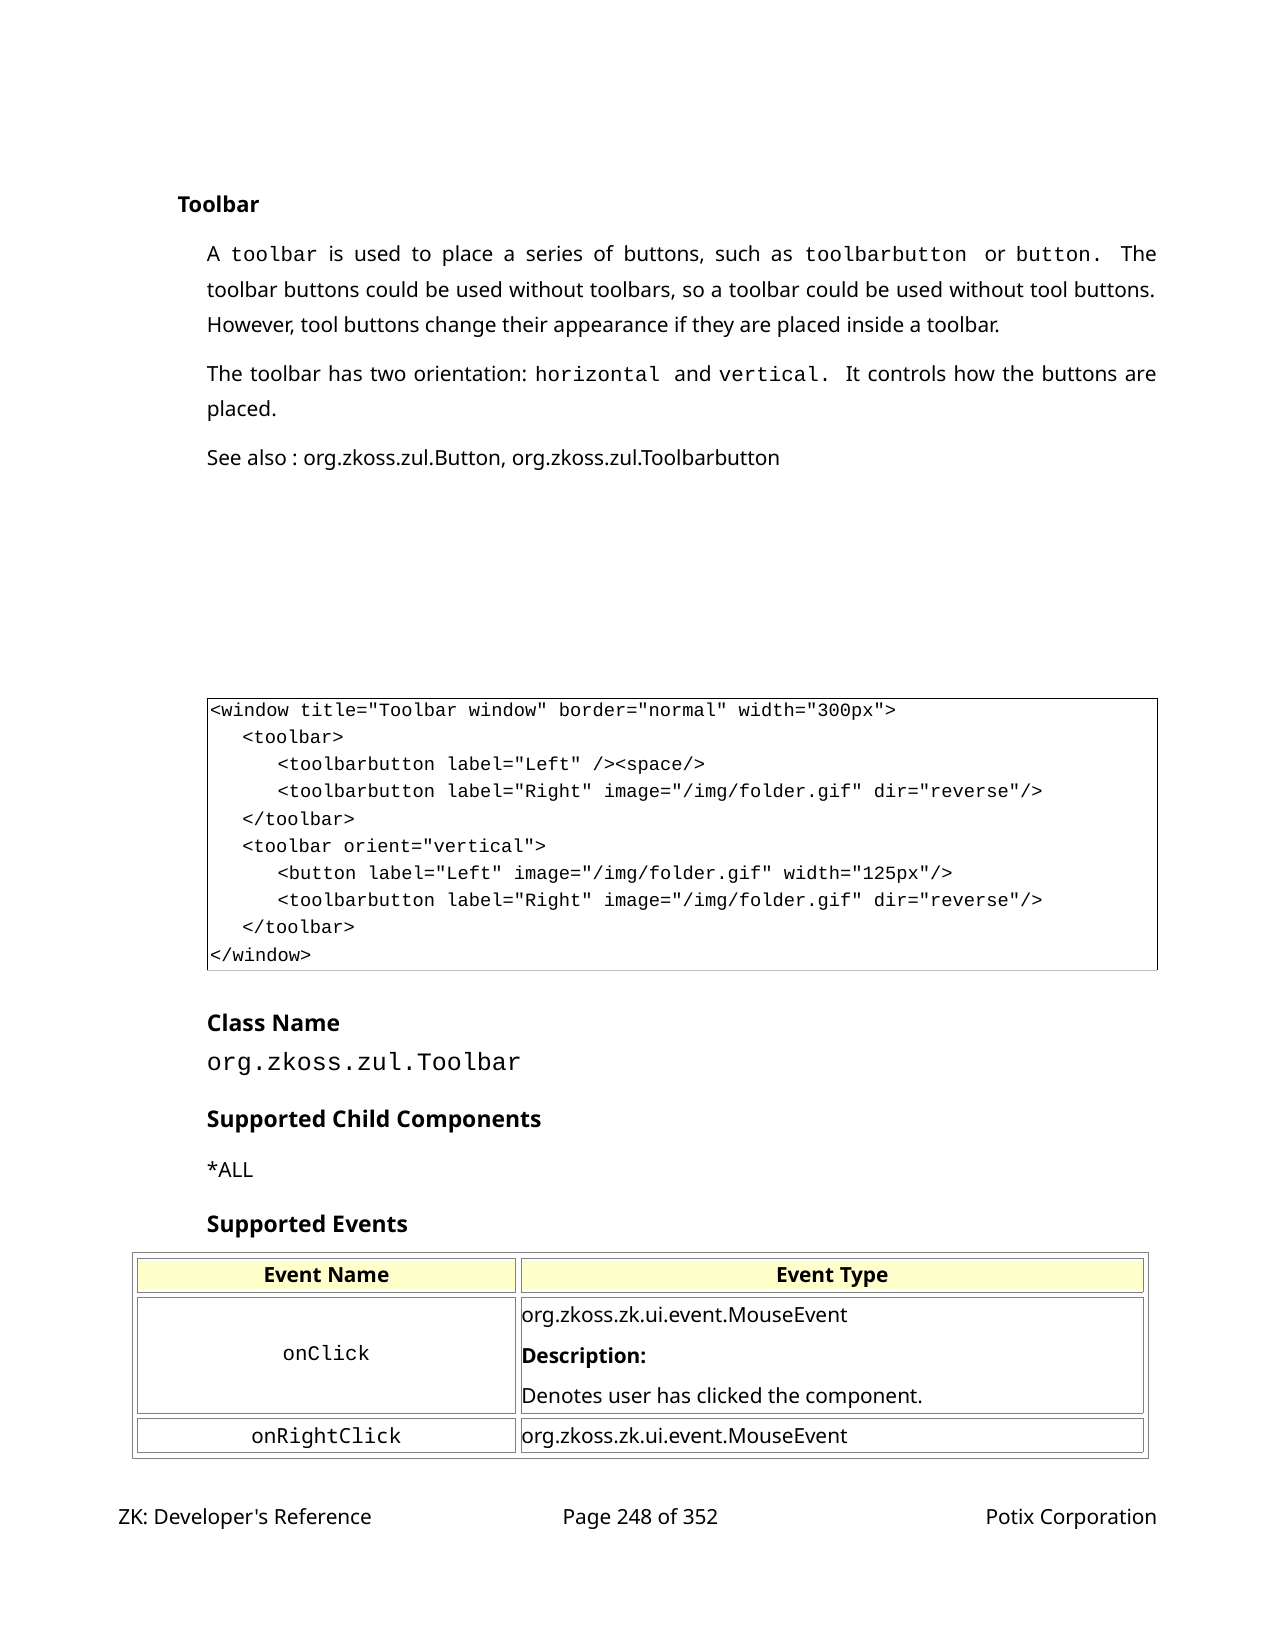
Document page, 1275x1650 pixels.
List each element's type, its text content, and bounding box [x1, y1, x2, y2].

text *ALL [207, 1155, 1157, 1183]
subtitle Supported Events [207, 1208, 1157, 1240]
text <button label="Left" image="/img/folder.gif" width="125px"/> [208, 861, 1157, 885]
text See also : org.zkoss.zul.Button, org.zkoss.zul.Toolbarbutton [207, 443, 1157, 472]
table_cell onClick [134, 1292, 518, 1413]
text </toolbar> [208, 807, 1157, 831]
text <toolbar orient="vertical"> [208, 834, 1157, 858]
table_cell org.zkoss.zk.ui.event.MouseEvent Description: Denotes user has clicked the component. [518, 1292, 1146, 1413]
subtitle Toolbar [177, 189, 1157, 219]
text <toolbarbutton label="Left" /><space/> [208, 752, 1157, 776]
text <toolbarbutton label="Right" image="/img/folder.gif" dir="reverse"/> [208, 888, 1157, 912]
table_cell onRightClick [134, 1413, 518, 1452]
text <window title="Toolbar window" border="normal" width="300px"> [208, 699, 1157, 722]
subtitle Supported Child Components [207, 1103, 1157, 1134]
table_cell org.zkoss.zk.ui.event.MouseEvent [518, 1413, 1146, 1452]
text A toolbar is used to place a series of buttons, such as toolbarbutton or button. The toolbar buttons could be used without toolbars, so a toolbar could be used without tool buttons. However, tool buttons change their appearance if they are placed inside a toolbar. [207, 239, 1157, 338]
text </toolbar> [208, 915, 1157, 939]
subtitle Class Name [207, 1006, 1157, 1038]
text <toolbarbutton label="Right" image="/img/folder.gif" dir="reverse"/> [208, 779, 1157, 804]
table_header Event Name [134, 1253, 518, 1292]
text org.zkoss.zul.Toolbar [207, 1050, 1157, 1078]
table_header Event Type [518, 1253, 1146, 1292]
text <toolbar> [208, 725, 1157, 749]
text The toolbar has two orientation: horizontal and vertical. It controls how the buttons are placed. [207, 359, 1157, 423]
text </window> [208, 942, 1157, 970]
